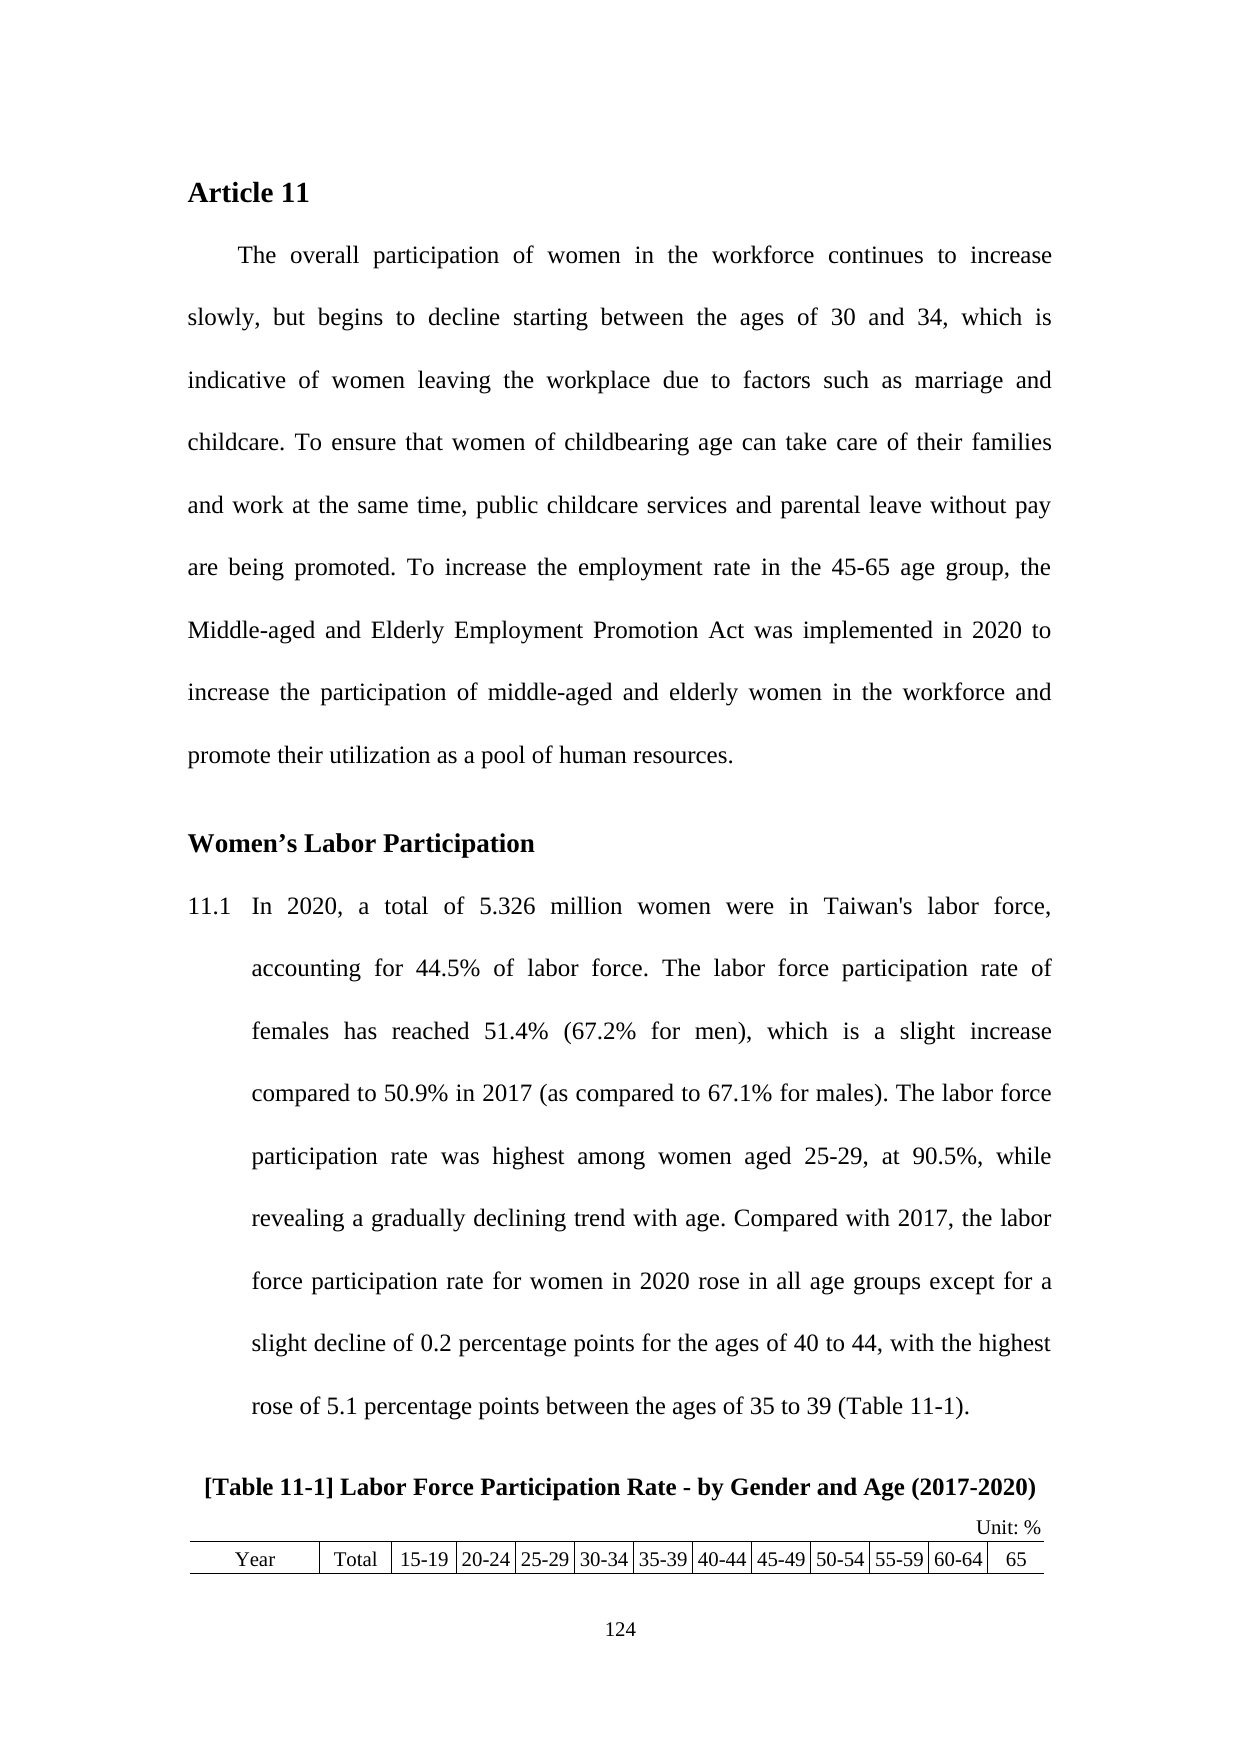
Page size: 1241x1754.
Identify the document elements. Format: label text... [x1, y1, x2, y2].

table_cell 65 [988, 1542, 1044, 1573]
table_cell 30-34 [575, 1542, 633, 1573]
table_header Unit: % [929, 1508, 1044, 1541]
table_cell Total [320, 1542, 391, 1573]
table_cell 25-29 [516, 1542, 574, 1573]
table_header [634, 1508, 692, 1541]
table_header [574, 1508, 633, 1541]
table_header [752, 1508, 811, 1541]
subtitle Article 11 [187, 150, 1053, 212]
subtitle [Table 11-1] Labor Force Participation Rate - by Gender and Age (2017-2020) [187, 1445, 1053, 1507]
subtitle Women’s Labor Participation [187, 801, 1053, 864]
table_cell 40-44 [693, 1542, 751, 1573]
table_header [811, 1508, 870, 1541]
table_cell 60-64 [929, 1542, 987, 1573]
table_cell 45-49 [752, 1542, 810, 1573]
table_cell 20-24 [457, 1542, 515, 1573]
table_header [190, 1508, 574, 1541]
table_header [693, 1508, 752, 1541]
table_cell 15-19 [392, 1542, 456, 1573]
table_header [870, 1508, 929, 1541]
table_cell 35-39 [634, 1542, 692, 1573]
table_cell 55-59 [870, 1542, 928, 1573]
list In 2020, a total of 5.326 million women were in Taiwan's labor force, accounting for 44.5% of labor force. The labor force participation rate of females has reached 51.4% (67.2% for men), which is a slight increase compared to 50.9% in 2017 (as compared to 67.1% for males). The labor force participation rate was highest among women aged 25-29, at 90.5%, while revealing a gradually declining trend with age. Compared with 2017, the labor force participation rate for women in 2020 rose in all age groups except for a slight decline of 0.2 percentage points for the ages of 40 to 44, with the highest rose of 5.1 percentage points between the ages of 35 to 39 (Table 11-1). [187, 864, 1053, 1426]
text The overall participation of women in the workforce continues to increase slowly, but begins to decline starting between the ages of 30 and 34, which is indicative of women leaving the workplace due to factors such as marriage and childcare. To ensure that women of childbearing age can take care of their families and work at the same time, public childcare services and parental leave without pay are being promoted. To increase the employment rate in the 45-65 age group, the Middle-aged and Elderly Employment Promotion Act was implemented in 2020 to increase the participation of middle-aged and elderly women in the workforce and promote their utilization as a pool of human resources. [187, 212, 1053, 775]
table_cell Year [190, 1542, 319, 1573]
table_cell 50-54 [811, 1542, 869, 1573]
